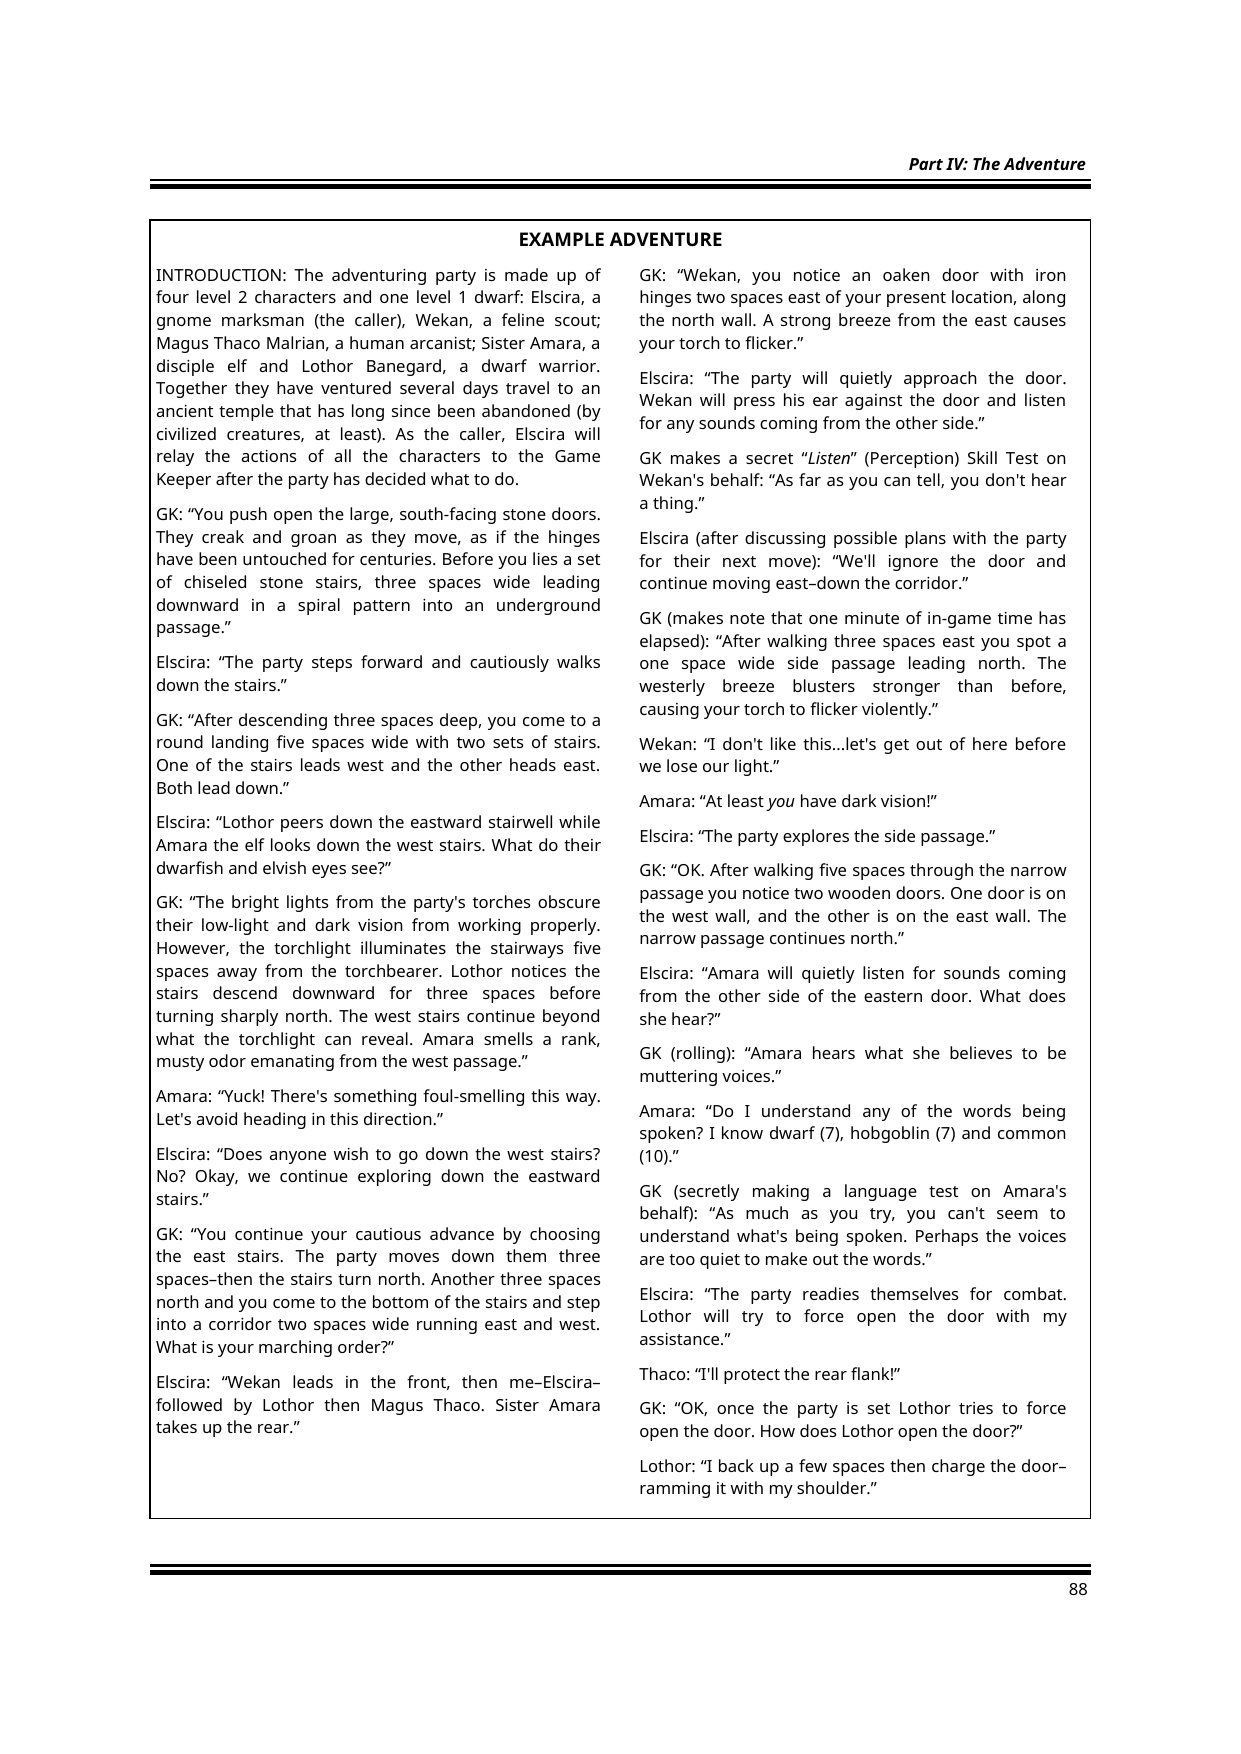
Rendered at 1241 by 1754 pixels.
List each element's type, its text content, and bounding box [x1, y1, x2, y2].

table_cell INTRODUCTION: The adventuring party is made up of four level 2 characters and one level 1 dwarf: Elscira, a gnome marksman (the caller), Wekan, a feline scout; Magus Thaco Malrian, a human arcanist; Sister Amara, a disciple elf and Lothor Banegard, a dwarf warrior. Together they have ventured several days travel to an ancient temple that has long since been abandoned (by civilized creatures, at least). As the caller, Elscira will relay the actions of all the characters to the Game Keeper after the party has decided what to do. GK: “You push open the large, south-facing stone doors. They creak and groan as they move, as if the hinges have been untouched for centuries. Before you lies a set of chiseled stone stairs, three spaces wide leading downward in a spiral pattern into an underground passage.” Elscira: “The party steps forward and cautiously walks down the stairs.” GK: “After descending three spaces deep, you come to a round landing five spaces wide with two sets of stairs. One of the stairs leads west and the other heads east. Both lead down.” Elscira: “Lothor peers down the eastward stairwell while Amara the elf looks down the west stairs. What do their dwarfish and elvish eyes see?” GK: “The bright lights from the party's torches obscure their low-light and dark vision from working properly. However, the torchlight illuminates the stairways five spaces away from the torchbearer. Lothor notices the stairs descend downward for three spaces before turning sharply north. The west stairs continue beyond what the torchlight can reveal. Amara smells a rank, musty odor emanating from the west passage.” Amara: “Yuck! There's something foul-smelling this way. Let's avoid heading in this direction.” Elscira: “Does anyone wish to go down the west stairs? No? Okay, we continue exploring down the eastward stairs.” GK: “You continue your cautious advance by choosing the east stairs. The party moves down them three spaces–then the stairs turn north. Another three spaces north and you come to the bottom of the stairs and step into a corridor two spaces wide running east and west. What is your marching order?” Elscira: “Wekan leads in the front, then me–Elscira–followed by Lothor then Magus Thaco. Sister Amara takes up the rear.” [151, 258, 607, 1517]
table_cell [1073, 258, 1090, 1517]
table_cell [607, 258, 633, 1517]
table_header Example Adventure [151, 221, 1090, 258]
table_cell GK: “Wekan, you notice an oaken door with iron hinges two spaces east of your present location, along the north wall. A strong breeze from the east causes your torch to flicker.” Elscira: “The party will quietly approach the door. Wekan will press his ear against the door and listen for any sounds coming from the other side.” GK makes a secret “Listen” (Perception) Skill Test on Wekan's behalf: “As far as you can tell, you don't hear a thing.” Elscira (after discussing possible plans with the party for their next move): “We'll ignore the door and continue moving east–down the corridor.” GK (makes note that one minute of in-game time has elapsed): “After walking three spaces east you spot a one space wide side passage leading north. The westerly breeze blusters stronger than before, causing your torch to flicker violently.” Wekan: “I don't like this...let's get out of here before we lose our light.” Amara: “At least you have dark vision!” Elscira: “The party explores the side passage.” GK: “OK. After walking five spaces through the narrow passage you notice two wooden doors. One door is on the west wall, and the other is on the east wall. The narrow passage continues north.” Elscira: “Amara will quietly listen for sounds coming from the other side of the eastern door. What does she hear?” GK (rolling): “Amara hears what she believes to be muttering voices.” Amara: “Do I understand any of the words being spoken? I know dwarf (7), hobgoblin (7) and common (10).” GK (secretly making a language test on Amara's behalf): “As much as you try, you can't seem to understand what's being spoken. Perhaps the voices are too quiet to make out the words.” Elscira: “The party readies themselves for combat. Lothor will try to force open the door with my assistance.” Thaco: “I'll protect the rear flank!” GK: “OK, once the party is set Lothor tries to force open the door. How does Lothor open the door?” Lothor: “I back up a few spaces then charge the door–ramming it with my shoulder.” [633, 258, 1073, 1517]
